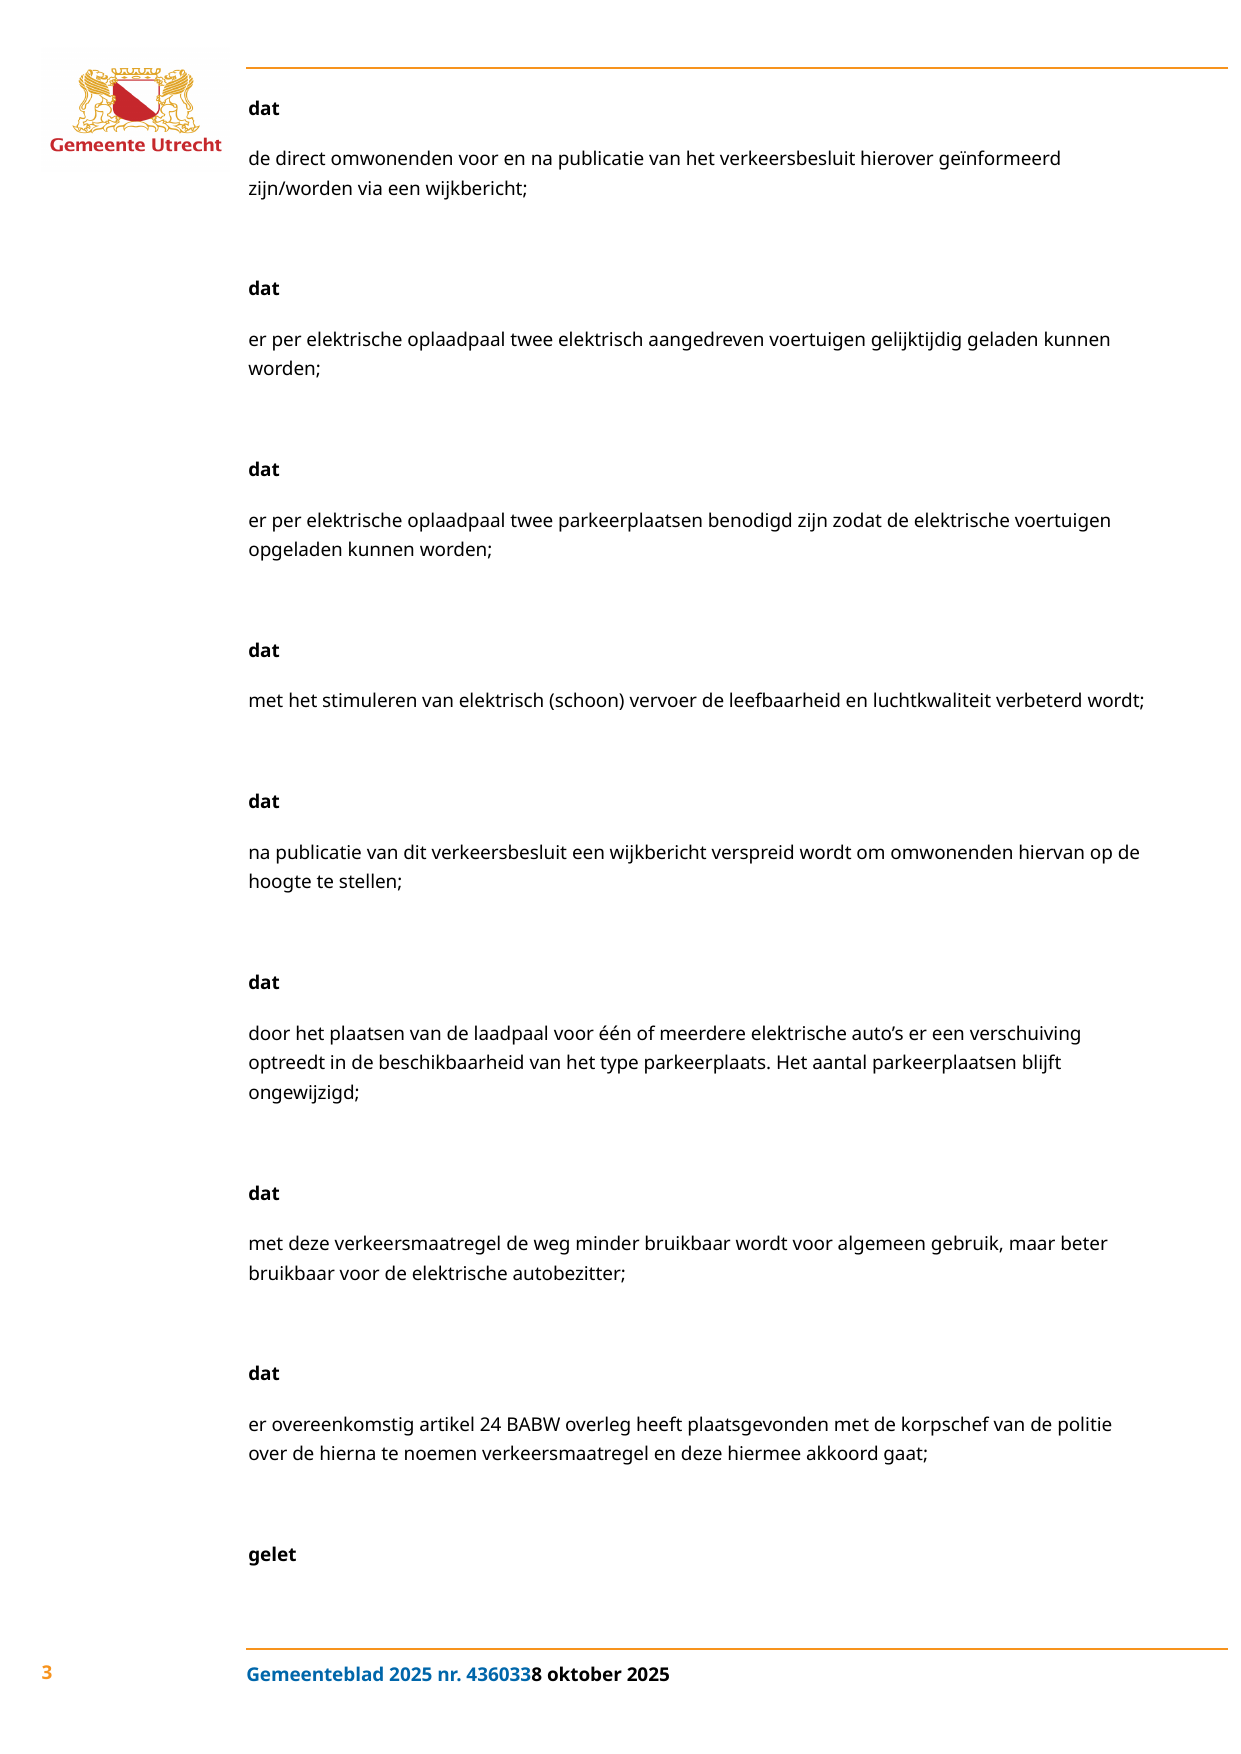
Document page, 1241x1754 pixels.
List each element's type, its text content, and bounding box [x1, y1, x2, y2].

text door het plaatsen van de laadpaal voor één of meerdere elektrische auto’s er een verschuiving optreedt in de beschikbaarheid van het type parkeerplaats. Het aantal parkeerplaatsen blijft ongewijzigd; [248, 1020, 1152, 1105]
text de direct omwonenden voor en na publicatie van het verkeersbesluit hierover geïnformeerd zijn/worden via een wijkbericht; [248, 145, 1152, 201]
text met deze verkeersmaatregel de weg minder bruikbaar wordt voor algemeen gebruik, maar beter bruikbaar voor de elektrische autobezitter; [248, 1230, 1152, 1286]
text er per elektrische oplaadpaal twee elektrisch aangedreven voertuigen gelijktijdig geladen kunnen worden; [248, 326, 1152, 381]
text gelet [248, 1541, 1152, 1567]
text na publicatie van dit verkeersbesluit een wijkbericht verspreid wordt om omwonenden hiervan op de hoogte te stellen; [248, 839, 1152, 894]
text dat [248, 788, 1152, 814]
picture [41, 47, 231, 172]
text dat [248, 1180, 1152, 1206]
text dat [248, 1361, 1152, 1386]
text er per elektrische oplaadpaal twee parkeerplaatsen benodigd zijn zodat de elektrische voertuigen opgeladen kunnen worden; [248, 507, 1152, 562]
text met het stimuleren van elektrisch (schoon) vervoer de leefbaarheid en luchtkwaliteit verbeterd wordt; [248, 688, 1152, 713]
text dat [248, 637, 1152, 663]
text dat [248, 969, 1152, 995]
text dat [248, 276, 1152, 301]
text dat [248, 456, 1152, 482]
text dat [248, 95, 1152, 121]
text er overeenkomstig artikel 24 BABW overleg heeft plaatsgevonden met de korpschef van de politie over de hierna te noemen verkeersmaatregel en deze hiermee akkoord gaat; [248, 1411, 1152, 1466]
